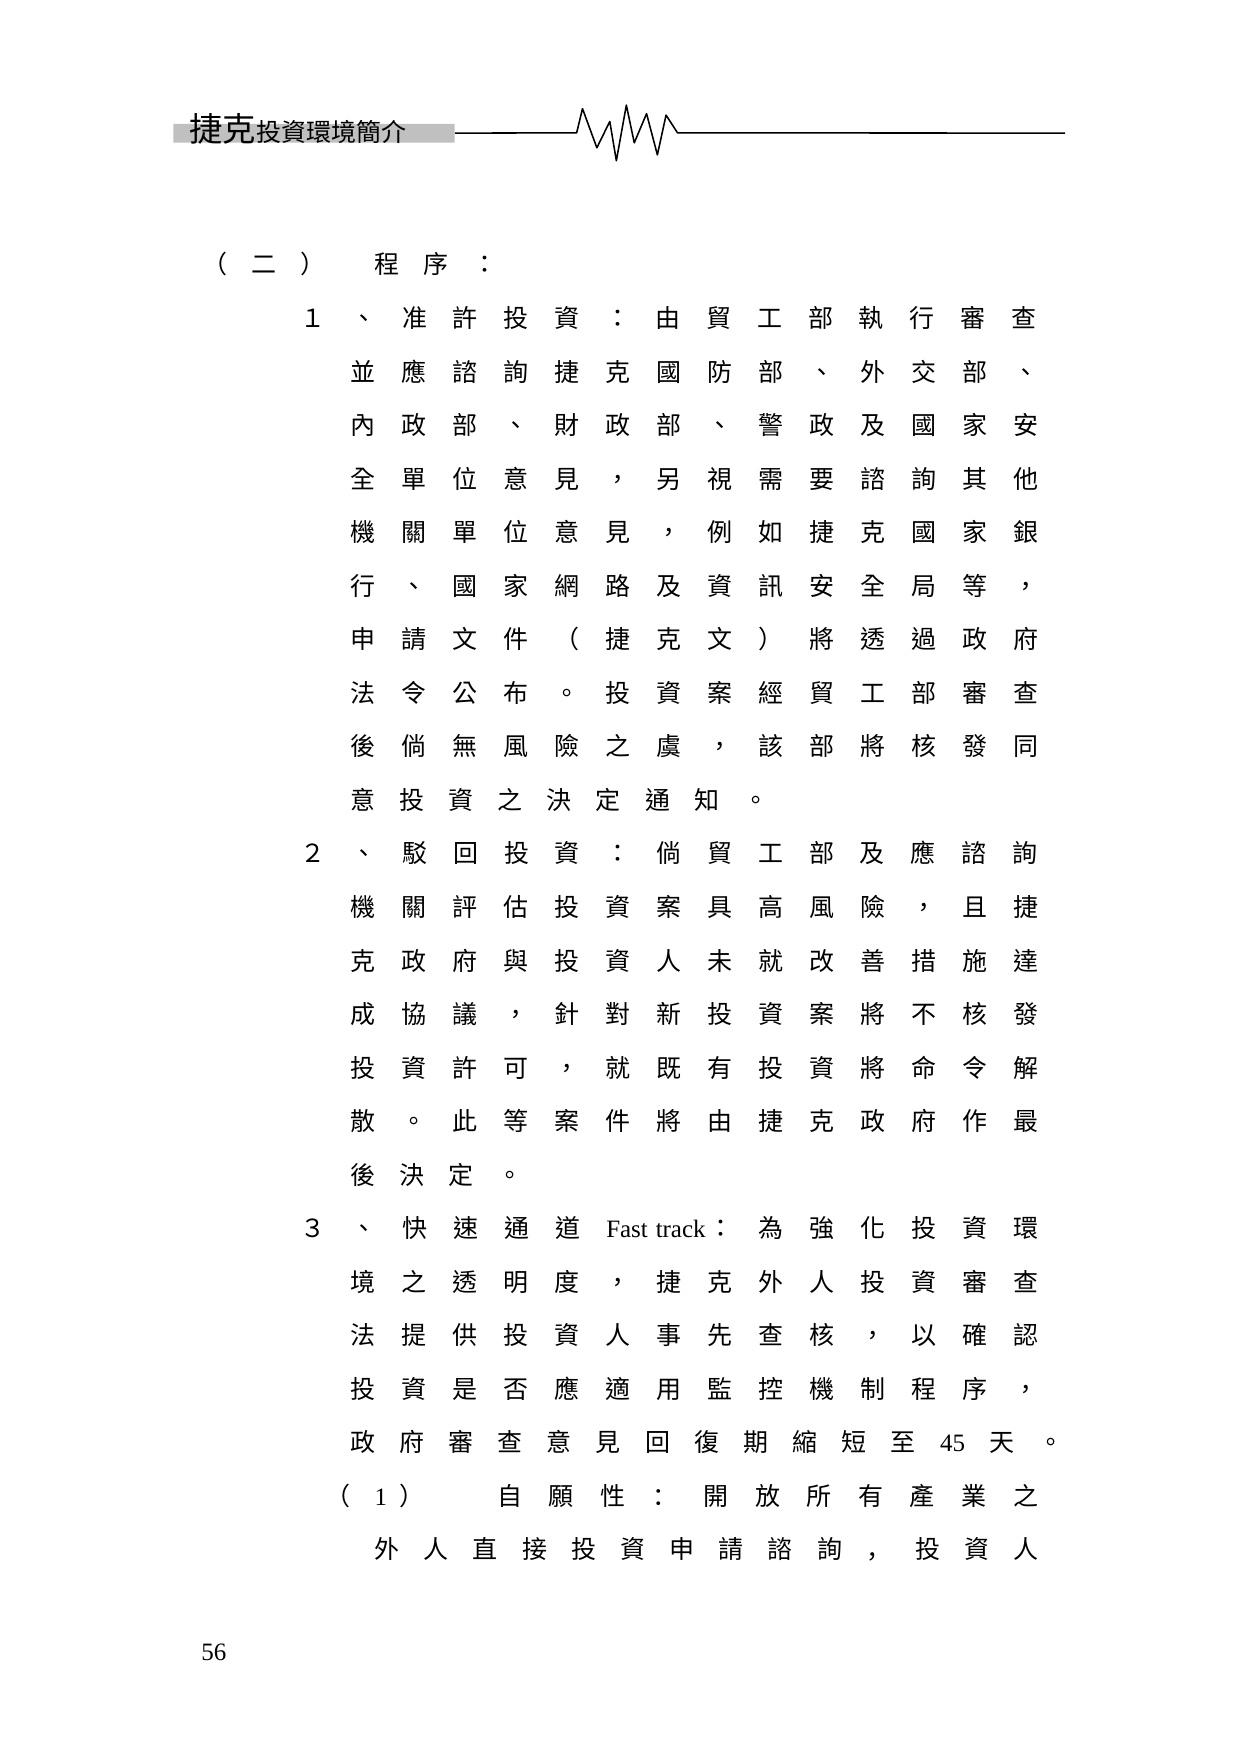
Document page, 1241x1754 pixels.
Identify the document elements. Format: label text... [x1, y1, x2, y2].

text ２、駁回投資：倘貿工部及應諮詢機關評估投資案具高風險，且捷克政府與投資人未就改善措施達成協議，針對新投資案將不核發投資許可，就既有投資將命令解散。此等案件將由捷克政府作最後決定。 [276, 825, 1063, 1200]
text １、准許投資：由貿工部執行審查，並應諮詢捷克國防部、外交部、內政部、財政部、警政及國家安全單位意見，另視需要諮詢其他機關單位意見，例如捷克國家銀行、國家網路及資訊安全局等，申請文件（捷克文）將透過政府法令公布。投資案經貿工部審查後倘無風險之虞，該部將核發同意投資之決定通知。 [276, 290, 1063, 825]
text （二） 程序： [202, 236, 1063, 290]
text （1） 自願性：開放所有產業之外人直接投資申請諮詢，投資人 [301, 1468, 1063, 1575]
text ３、快速通道Fast track：為強化投資環境之透明度，捷克外人投資審查法提供投資人事先查核，以確認投資是否應適用監控機制程序，政府審查意見回復期縮短至45天。 [276, 1200, 1063, 1468]
